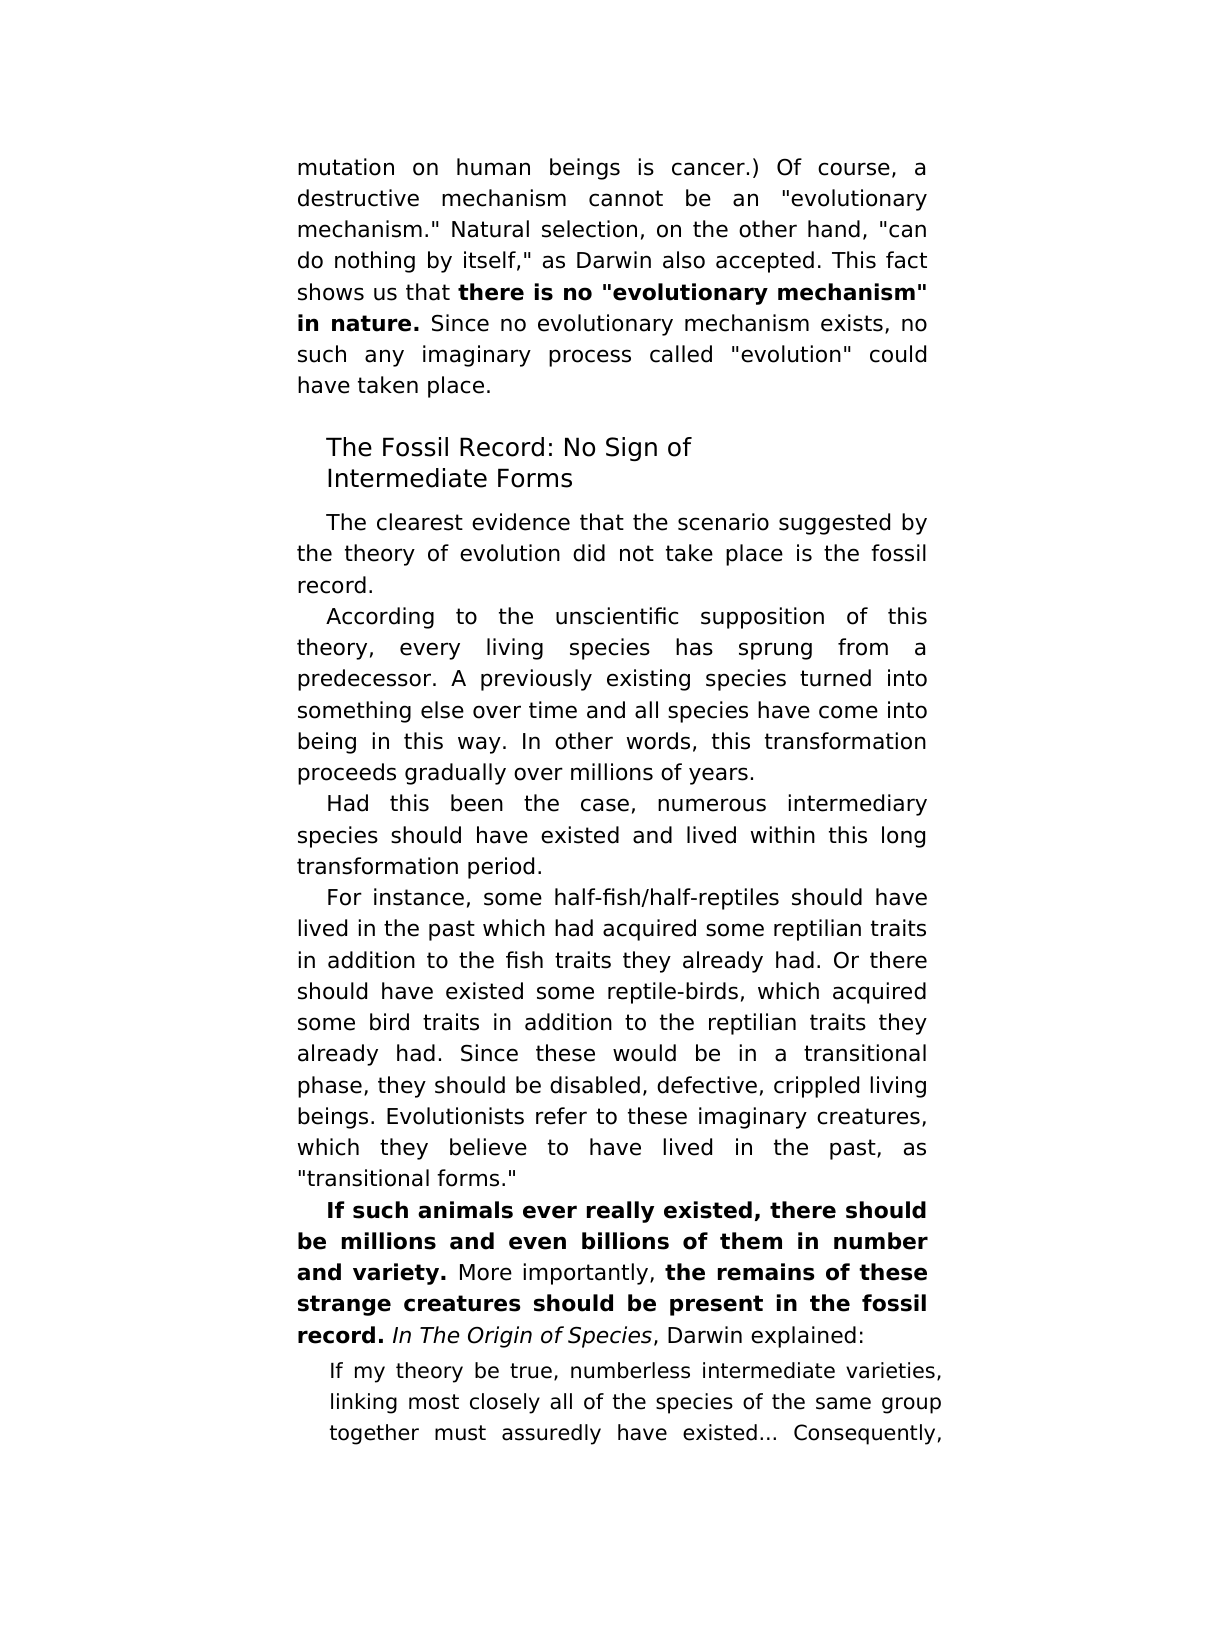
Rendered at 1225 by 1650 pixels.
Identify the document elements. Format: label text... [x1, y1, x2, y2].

text According to the unscientific supposition of this theory, every living species has sprung from a predecessor. A previously existing species turned into something else over time and all species have come into being in this way. In other words, this transformation proceeds gradually over millions of years. [297, 599, 928, 787]
text For instance, some half-fish/half-reptiles should have lived in the past which had acquired some reptilian traits in addition to the fish traits they already had. Or there should have existed some reptile-birds, which acquired some bird traits in addition to the reptilian traits they already had. Since these would be in a transitional phase, they should be disabled, defective, crippled living beings. Evolutionists refer to these imaginary creatures, which they believe to have lived in the past, as "transitional forms." [297, 881, 928, 1193]
text The clearest evidence that the scenario suggested by the theory of evolution did not take place is the fossil record. [297, 506, 928, 599]
text If such animals ever really existed, there should be millions and even billions of them in number and variety. More importantly, the remains of these strange creatures should be present in the fossil record. In The Origin of Species, Darwin explained: [297, 1193, 928, 1349]
text The Fossil Record: No Sign of [297, 431, 928, 462]
text mutation on human beings is cancer.) Of course, a destructive mechanism cannot be an "evolutionary mechanism." Natural selection, on the other hand, "can do nothing by itself," as Darwin also accepted. This fact shows us that there is no "evolutionary mechanism" in nature. Since no evolutionary mechanism exists, no such any imaginary process called "evolution" could have taken place. [297, 150, 928, 400]
text Had this been the case, numerous intermediary species should have existed and lived within this long transformation period. [297, 787, 928, 881]
text Intermediate Forms [297, 462, 928, 494]
text If my theory be true, numberless intermediate varieties, linking most closely all of the species of the same group together must assuredly have existed... Consequently, [329, 1353, 943, 1447]
